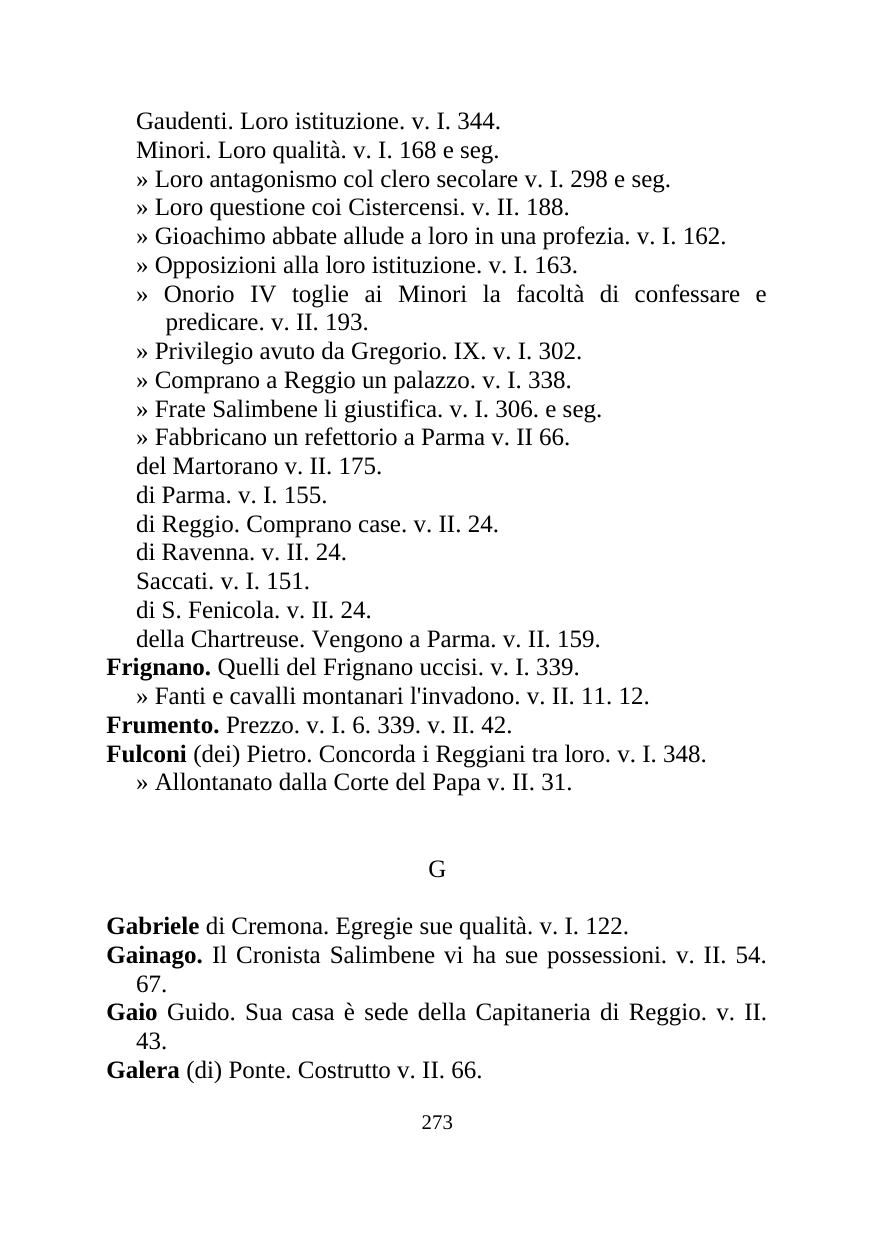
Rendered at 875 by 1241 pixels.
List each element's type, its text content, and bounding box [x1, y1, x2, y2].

text Minori. Loro qualità. v. I. 168 e seg. [136, 135, 768, 164]
text della Chartreuse. Vengono a Parma. v. II. 159. [136, 624, 768, 652]
text di S. Fenicola. v. II. 24. [136, 595, 768, 624]
text del Martorano v. II. 175. [136, 451, 768, 480]
text » Comprano a Reggio un palazzo. v. I. 338. [136, 365, 768, 394]
text » Frate Salimbene li giustifica. v. I. 306. e seg. [136, 394, 768, 422]
text » Onorio IV toglie ai Minori la facoltà di confessare e predicare. v. II. 193. [136, 279, 768, 336]
text » Loro questione coi Cistercensi. v. II. 188. [136, 192, 768, 221]
text » Gioachimo abbate allude a loro in una profezia. v. I. 162. [136, 221, 768, 250]
text Gaudenti. Loro istituzione. v. I. 344. [136, 106, 768, 135]
text Gabriele di Cremona. Egregie sue qualità. v. I. 122. [106, 911, 768, 940]
text » Fabbricano un refettorio a Parma v. II 66. [136, 422, 768, 451]
text Frumento. Prezzo. v. I. 6. 339. v. II. 42. [106, 710, 768, 739]
text » Allontanato dalla Corte del Papa v. II. 31. [136, 767, 768, 796]
text Frignano. Quelli del Frignano uccisi. v. I. 339. [106, 652, 768, 681]
text » Privilegio avuto da Gregorio. IX. v. I. 302. [136, 336, 768, 365]
text » Fanti e cavalli montanari l'invadono. v. II. 11. 12. [136, 681, 768, 710]
text di Reggio. Comprano case. v. II. 24. [136, 509, 768, 537]
text di Ravenna. v. II. 24. [136, 537, 768, 566]
text » Loro antagonismo col clero secolare v. I. 298 e seg. [136, 164, 768, 192]
text Gaio Guido. Sua casa è sede della Capitaneria di Reggio. v. II. 43. [106, 997, 768, 1055]
text Gainago. Il Cronista Salimbene vi ha sue possessioni. v. II. 54. 67. [106, 940, 768, 997]
text Fulconi (dei) Pietro. Concorda i Reggiani tra loro. v. I. 348. [106, 739, 768, 767]
text di Parma. v. I. 155. [136, 480, 768, 509]
text G [106, 854, 768, 882]
text Saccati. v. I. 151. [136, 566, 768, 595]
text » Opposizioni alla loro istituzione. v. I. 163. [136, 250, 768, 279]
text Galera (di) Ponte. Costrutto v. II. 66. [106, 1055, 768, 1084]
